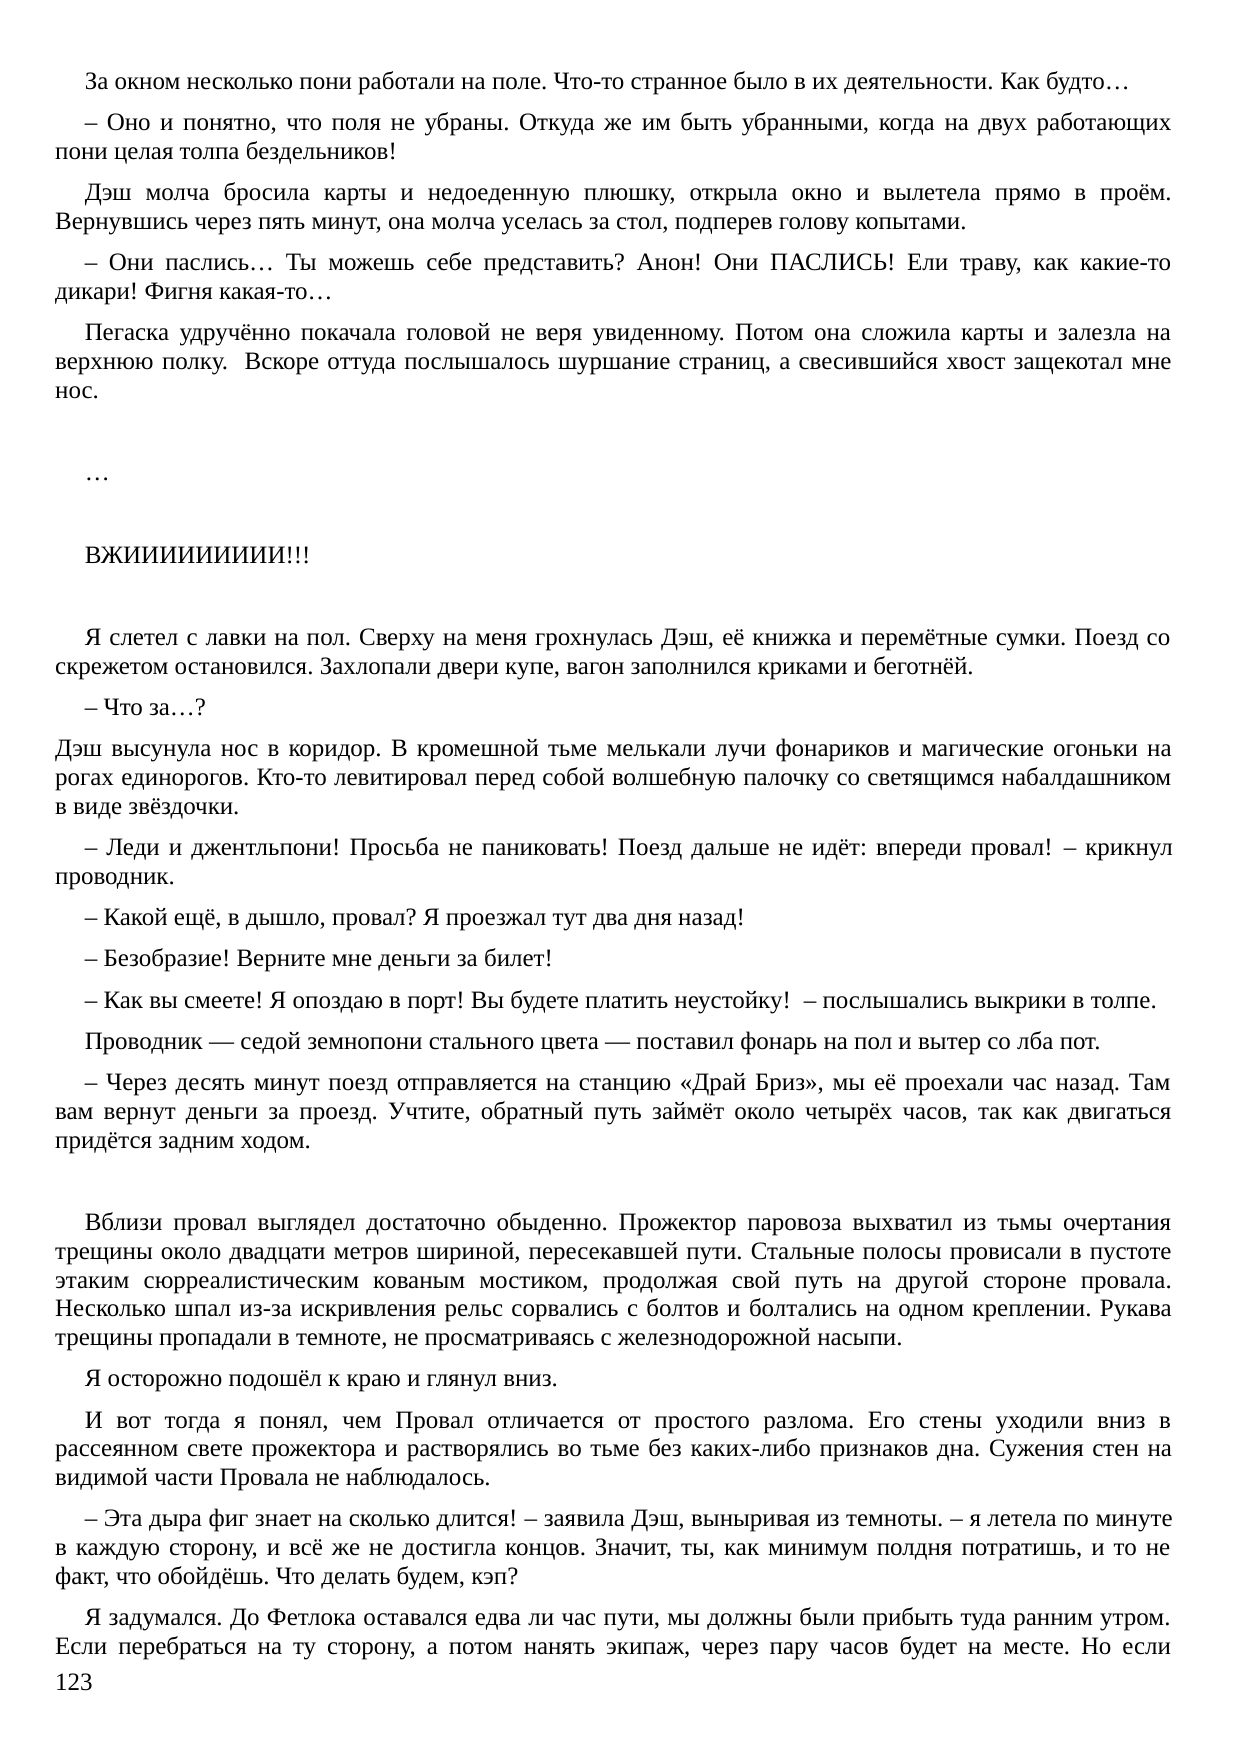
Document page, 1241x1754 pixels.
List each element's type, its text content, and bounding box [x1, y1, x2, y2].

text – Безобразие! Верните мне деньги за билет! [55, 943, 1173, 972]
text – Эта дыра фиг знает на сколько длится! – заявила Дэш, выныривая из темноты. – я летела по минуте в каждую сторону, и всё же не достигла концов. Значит, ты, как минимум полдня потратишь, и то не факт, что обойдёшь. Что делать будем, кэп? [55, 1503, 1173, 1590]
text – Как вы смеете! Я опоздаю в порт! Вы будете платить неустойку! – послышались выкрики в толпе. [55, 985, 1173, 1013]
text Вблизи провал выглядел достаточно обыденно. Прожектор паровоза выхватил из тьмы очертания трещины около двадцати метров шириной, пересекавшей пути. Стальные полосы провисали в пустоте этаким сюрреалистическим кованым мостиком, продолжая свой путь на другой стороне провала. Несколько шпал из-за искривления рельс сорвались с болтов и болтались на одном креплении. Рукава трещины пропадали в темноте, не просматриваясь с железнодорожной насыпи. [55, 1207, 1173, 1351]
text Я осторожно подошёл к краю и глянул вниз. [55, 1363, 1173, 1392]
text Дэш высунула нос в коридор. В кромешной тьме мелькали лучи фонариков и магические огоньки на рогах единорогов. Кто-то левитировал перед собой волшебную палочку со светящимся набалдашником в виде звёздочки. [55, 733, 1173, 820]
text За окном несколько пони работали на поле. Что-то странное было в их деятельности. Как будто… [55, 66, 1173, 95]
text И вот тогда я понял, чем Провал отличается от простого разлома. Его стены уходили вниз в рассеянном свете прожектора и растворялись во тьме без каких-либо признаков дна. Сужения стен на видимой части Провала не наблюдалось. [55, 1405, 1173, 1491]
text Дэш молча бросила карты и недоеденную плюшку, открыла окно и вылетела прямо в проём. Вернувшись через пять минут, она молча уселась за стол, подперев голову копытами. [55, 177, 1173, 235]
text – Оно и понятно, что поля не убраны. Откуда же им быть убранными, когда на двух работающих пони целая толпа бездельников! [55, 107, 1173, 165]
text – Через десять минут поезд отправляется на станцию «Драй Бриз», мы её проехали час назад. Там вам вернут деньги за проезд. Учтите, обратный путь займёт около четырёх часов, так как двигаться придётся задним ходом. [55, 1067, 1173, 1153]
text – Что за…? [55, 692, 1173, 721]
text … [55, 457, 1173, 486]
text Я задумался. До Фетлока оставался едва ли час пути, мы должны были прибыть туда ранним утром. Если перебраться на ту сторону, а потом нанять экипаж, через пару часов будет на месте. Но если [55, 1602, 1173, 1660]
text – Леди и джентльпони! Просьба не паниковать! Поезд дальше не идёт: впереди провал! – крикнул проводник. [55, 832, 1173, 890]
text – Какой ещё, в дышло, провал? Я проезжал тут два дня назад! [55, 902, 1173, 931]
text ВЖИИИИИИИИИ!!! [55, 540, 1173, 568]
text – Они паслись… Ты можешь себе представить? Анон! Они ПАСЛИСЬ! Ели траву, как какие-то дикари! Фигня какая-то… [55, 247, 1173, 305]
text Я слетел с лавки на пол. Сверху на меня грохнулась Дэш, её книжка и перемётные сумки. Поезд со скрежетом остановился. Захлопали двери купе, вагон заполнился криками и беготнёй. [55, 622, 1173, 680]
text Проводник — седой земнопони стального цвета — поставил фонарь на пол и вытер со лба пот. [55, 1026, 1173, 1055]
text Пегаска удручённо покачала головой не веря увиденному. Потом она сложила карты и залезла на верхнюю полку. Вскоре оттуда послышалось шуршание страниц, а свесившийся хвост защекотал мне нос. [55, 317, 1173, 403]
